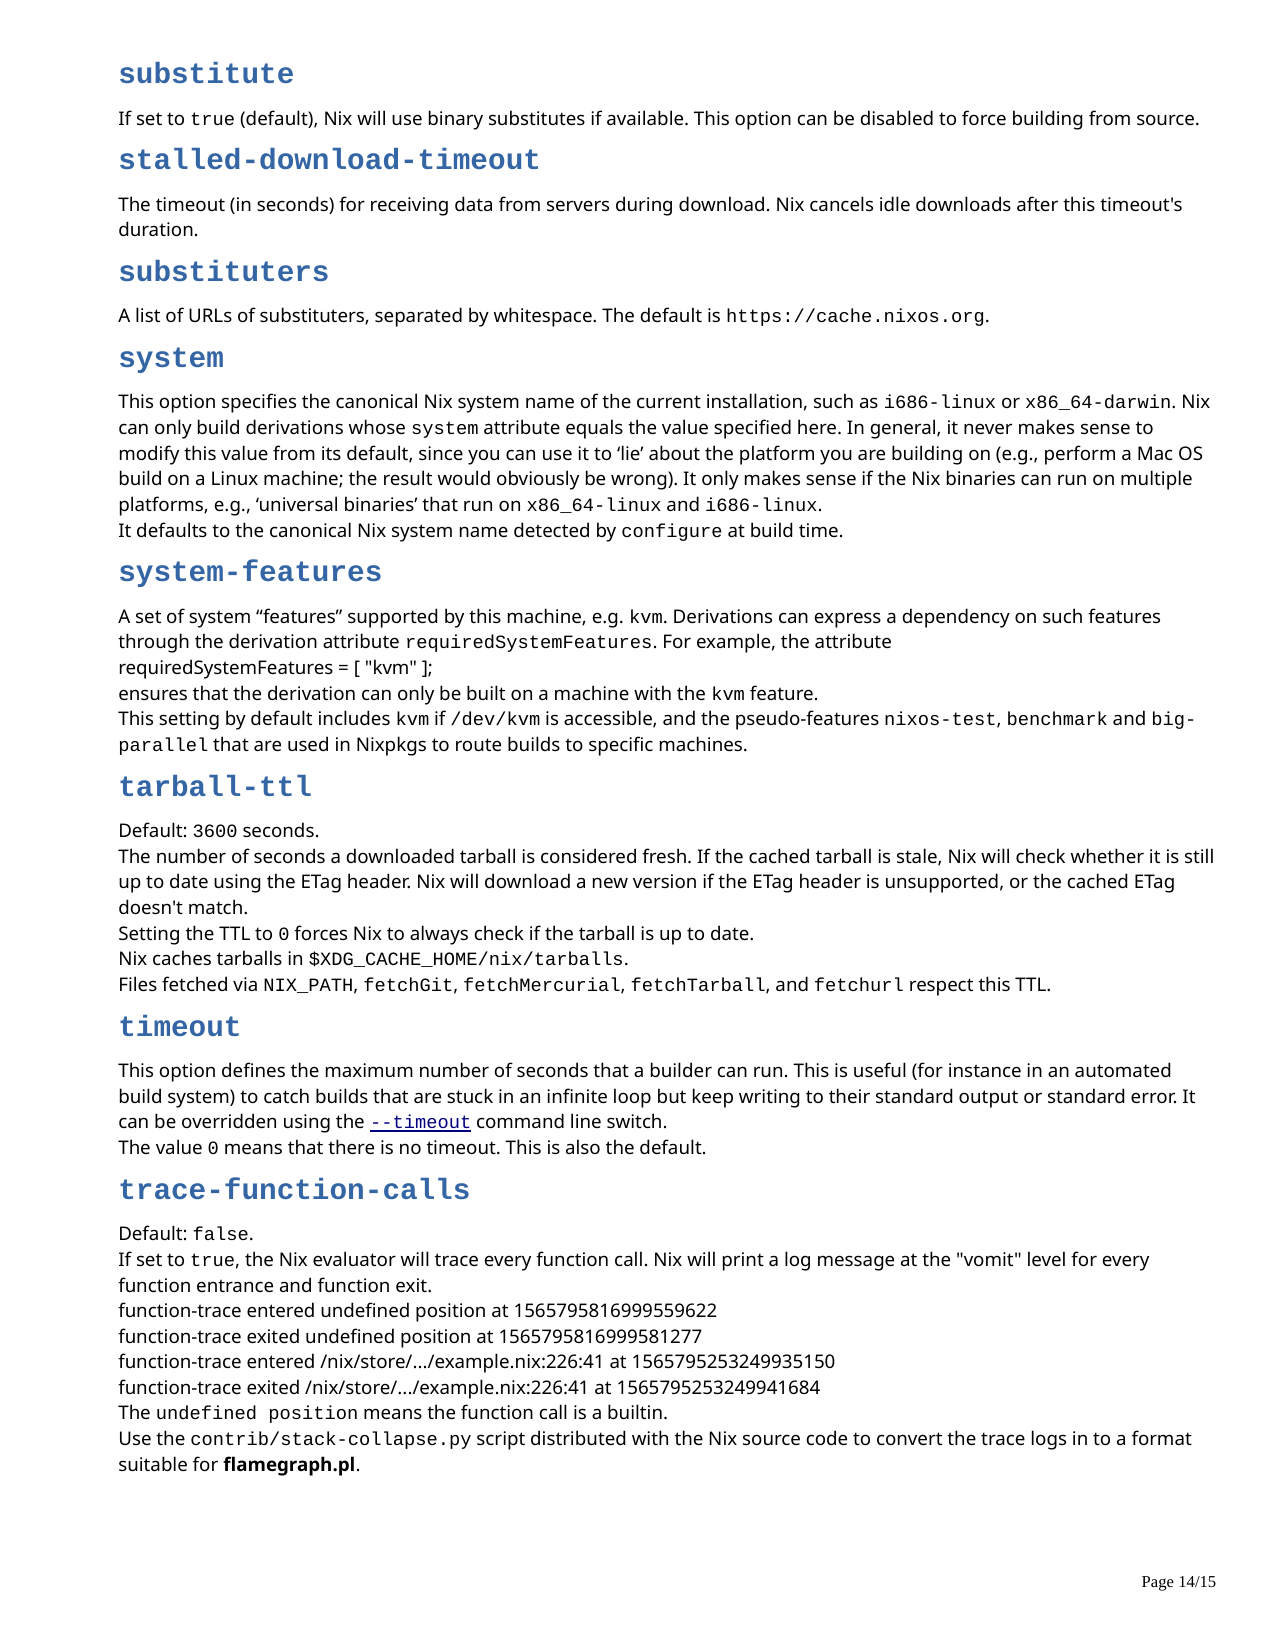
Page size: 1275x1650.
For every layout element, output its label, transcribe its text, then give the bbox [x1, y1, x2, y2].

text The number of seconds a downloaded tarball is considered fresh. If the cached tarball is stale, Nix will check whether it is still up to date using the ETag header. Nix will download a new version if the ETag header is unsupported, or the cached ETag doesn't match. [118, 843, 1216, 920]
text This setting by default includes kvm if /dev/kvm is accessible, and the pseudo-features nixos-test, benchmark and big-parallel that are used in Nixpkgs to route builds to specific machines. [118, 706, 1216, 757]
text If set to true (default), Nix will use binary substitutes if available. This option can be disabled to force building from source. [118, 105, 1216, 131]
text function-trace exited /nix/store/.../example.nix:226:41 at 1565795253249941684 [118, 1374, 1216, 1399]
text This option defines the maximum number of seconds that a builder can run. This is useful (for instance in an automated build system) to catch builds that are stuck in an infinite loop but keep writing to their standard output or standard error. It can be overridden using the --timeout command line switch. [118, 1057, 1216, 1134]
text Setting the TTL to 0 forces Nix to always check if the tarball is up to date. [118, 920, 1216, 946]
text A set of system “features” supported by this machine, e.g. kvm. Derivations can express a dependency on such features through the derivation attribute requiredSystemFeatures. For example, the attribute [118, 603, 1216, 654]
subtitle stalled-download-timeout [118, 145, 1216, 178]
subtitle substitute [118, 59, 1216, 92]
text Default: 3600 seconds. [118, 818, 1216, 843]
text requiredSystemFeatures = [ "kvm" ]; [118, 654, 1216, 680]
text The value 0 means that there is no timeout. This is also the default. [118, 1134, 1216, 1160]
subtitle trace-function-calls [118, 1174, 1216, 1208]
text Default: false. [118, 1220, 1216, 1246]
text function-trace exited undefined position at 1565795816999581277 [118, 1323, 1216, 1348]
text Files fetched via NIX_PATH, fetchGit, fetchMercurial, fetchTarball, and fetchurl respect this TTL. [118, 971, 1216, 997]
text function-trace entered /nix/store/.../example.nix:226:41 at 1565795253249935150 [118, 1348, 1216, 1374]
text This option specifies the canonical Nix system name of the current installation, such as i686-linux or x86_64-darwin. Nix can only build derivations whose system attribute equals the value specified here. In general, it never makes sense to modify this value from its default, since you can use it to ‘lie’ about the platform you are building on (e.g., perform a Mac OS build on a Linux machine; the result would obviously be wrong). It only makes sense if the Nix binaries can run on multiple platforms, e.g., ‘universal binaries’ that run on x86_64-linux and i686-linux. [118, 389, 1216, 517]
text ensures that the derivation can only be built on a machine with the kvm feature. [118, 680, 1216, 706]
text If set to true, the Nix evaluator will trace every function call. Nix will print a log message at the "vomit" level for every function entrance and function exit. [118, 1246, 1216, 1297]
subtitle system-features [118, 557, 1216, 591]
subtitle tarball-ttl [118, 772, 1216, 805]
subtitle system [118, 343, 1216, 376]
text Nix caches tarballs in $XDG_CACHE_HOME/nix/tarballs. [118, 946, 1216, 971]
subtitle substituters [118, 257, 1216, 290]
text It defaults to the canonical Nix system name detected by configure at build time. [118, 517, 1216, 543]
text The undefined position means the function call is a builtin. [118, 1399, 1216, 1425]
text Use the contrib/stack-collapse.py script distributed with the Nix source code to convert the trace logs in to a format suitable for flamegraph.pl. [118, 1425, 1216, 1476]
subtitle timeout [118, 1012, 1216, 1045]
text The timeout (in seconds) for receiving data from servers during download. Nix cancels idle downloads after this timeout's duration. [118, 191, 1216, 242]
text function-trace entered undefined position at 1565795816999559622 [118, 1297, 1216, 1323]
text A list of URLs of substituters, separated by whitespace. The default is https://cache.nixos.org. [118, 302, 1216, 328]
